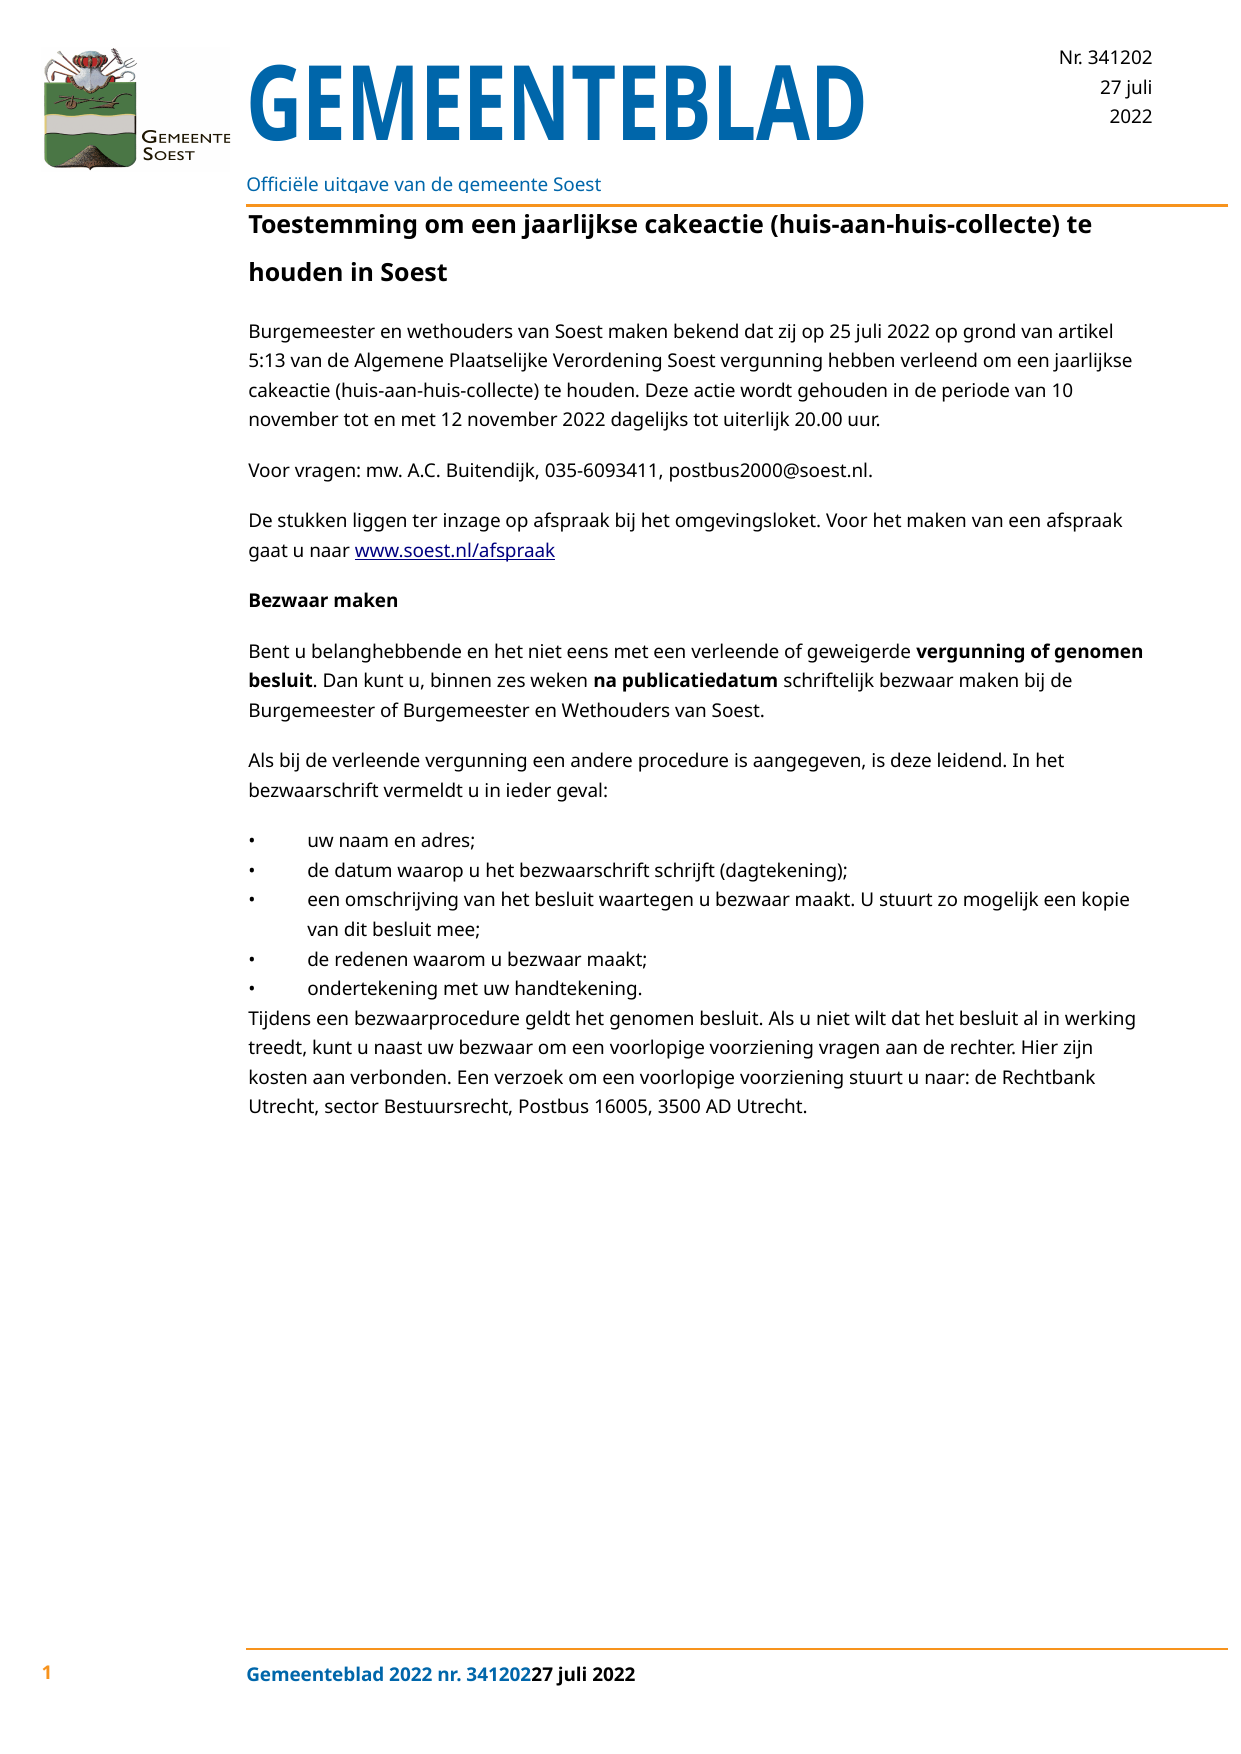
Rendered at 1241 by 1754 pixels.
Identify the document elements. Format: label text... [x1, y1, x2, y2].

text De stukken liggen ter inzage op afspraak bij het omgevingsloket. Voor het maken van een afspraak gaat u naar www.soest.nl/afspraak [248, 507, 1152, 563]
list de datum waarop u het bezwaarschrift schrijft (dagtekening); [248, 857, 1152, 883]
text Voor vragen: mw. A.C. Buitendijk, 035-6093411, postbus2000@soest.nl. [248, 457, 1152, 483]
text Burgemeester en wethouders van Soest maken bekend dat zij op 25 juli 2022 op grond van artikel 5:13 van de Algemene Plaatselijke Verordening Soest vergunning hebben verleend om een jaarlijkse cakeactie (huis-aan-huis-collecte) te houden. Deze actie wordt gehouden in de periode van 10 november tot en met 12 november 2022 dagelijks tot uiterlijk 20.00 uur. [248, 318, 1152, 432]
text Als bij de verleende vergunning een andere procedure is aangegeven, is deze leidend. In het bezwaarschrift vermeldt u in ieder geval: [248, 747, 1152, 803]
list de redenen waarom u bezwaar maakt; [248, 946, 1152, 972]
text Toestemming om een jaarlijkse cakeactie (huis-aan-huis-collecte) te houden in Soest [248, 207, 1152, 288]
text Bezwaar maken [248, 587, 1152, 613]
text Bent u belanghebbende en het niet eens met een verleende of geweigerde vergunning of genomen besluit. Dan kunt u, binnen zes weken na publicatiedatum schriftelijk bezwaar maken bij de Burgemeester of Burgemeester en Wethouders van Soest. [248, 638, 1152, 723]
picture [41, 47, 231, 172]
list een omschrijving van het besluit waartegen u bezwaar maakt. U stuurt zo mogelijk een kopie van dit besluit mee; [248, 887, 1152, 942]
list uw naam en adres; [248, 827, 1152, 853]
text Tijdens een bezwaarprocedure geldt het genomen besluit. Als u niet wilt dat het besluit al in werking treedt, kunt u naast uw bezwaar om een voorlopige voorziening vragen aan de rechter. Hier zijn kosten aan verbonden. Een verzoek om een voorlopige voorziening stuurt u naar: de Rechtbank Utrecht, sector Bestuursrecht, Postbus 16005, 3500 AD Utrecht. [248, 1005, 1152, 1119]
list ondertekening met uw handtekening. [248, 975, 1152, 1001]
